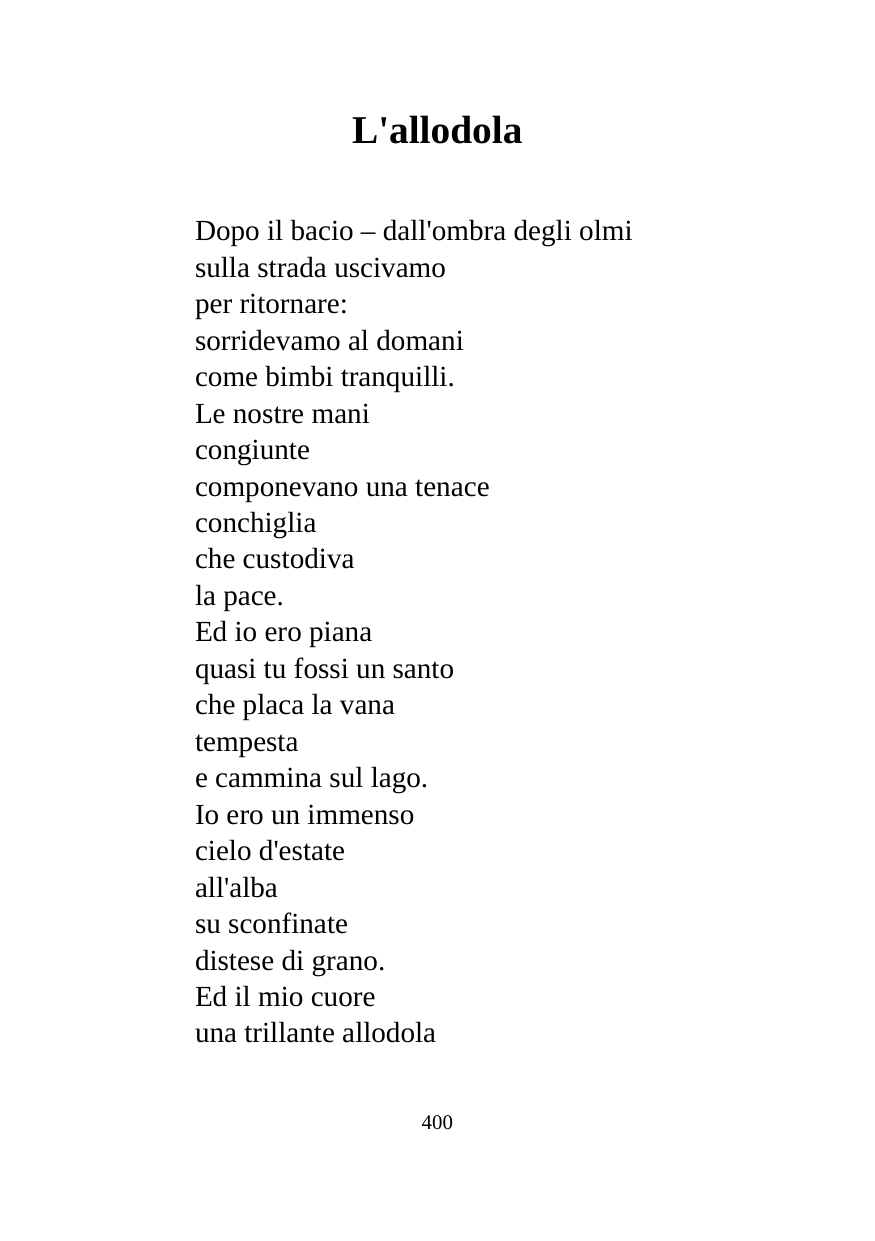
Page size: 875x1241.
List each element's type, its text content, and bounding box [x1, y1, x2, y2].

text sorridevamo al domani [195, 323, 768, 356]
text la pace. [195, 578, 768, 612]
text che custodiva [195, 542, 768, 575]
text e cammina sul lago. [195, 760, 768, 794]
text tempesta [195, 724, 768, 757]
subtitle L'allodola [106, 106, 768, 152]
text Dopo il bacio – dall'ombra degli olmi [195, 213, 768, 247]
text sulla strada uscivamo [195, 250, 768, 283]
text conchiglia [195, 505, 768, 539]
text per ritornare: [195, 286, 768, 320]
text componevano una tenace [195, 469, 768, 502]
text distese di grano. [195, 943, 768, 976]
text come bimbi tranquilli. [195, 359, 768, 393]
text cielo d'estate [195, 833, 768, 867]
text quasi tu fossi un santo [195, 651, 768, 684]
text all'alba [195, 870, 768, 903]
text su sconfinate [195, 906, 768, 940]
text Io ero un immenso [195, 797, 768, 830]
text Le nostre mani [195, 396, 768, 429]
text che placa la vana [195, 687, 768, 721]
text Ed io ero piana [195, 614, 768, 648]
text una trillante allodola [195, 1016, 768, 1049]
text Ed il mio cuore [195, 979, 768, 1013]
text congiunte [195, 432, 768, 466]
